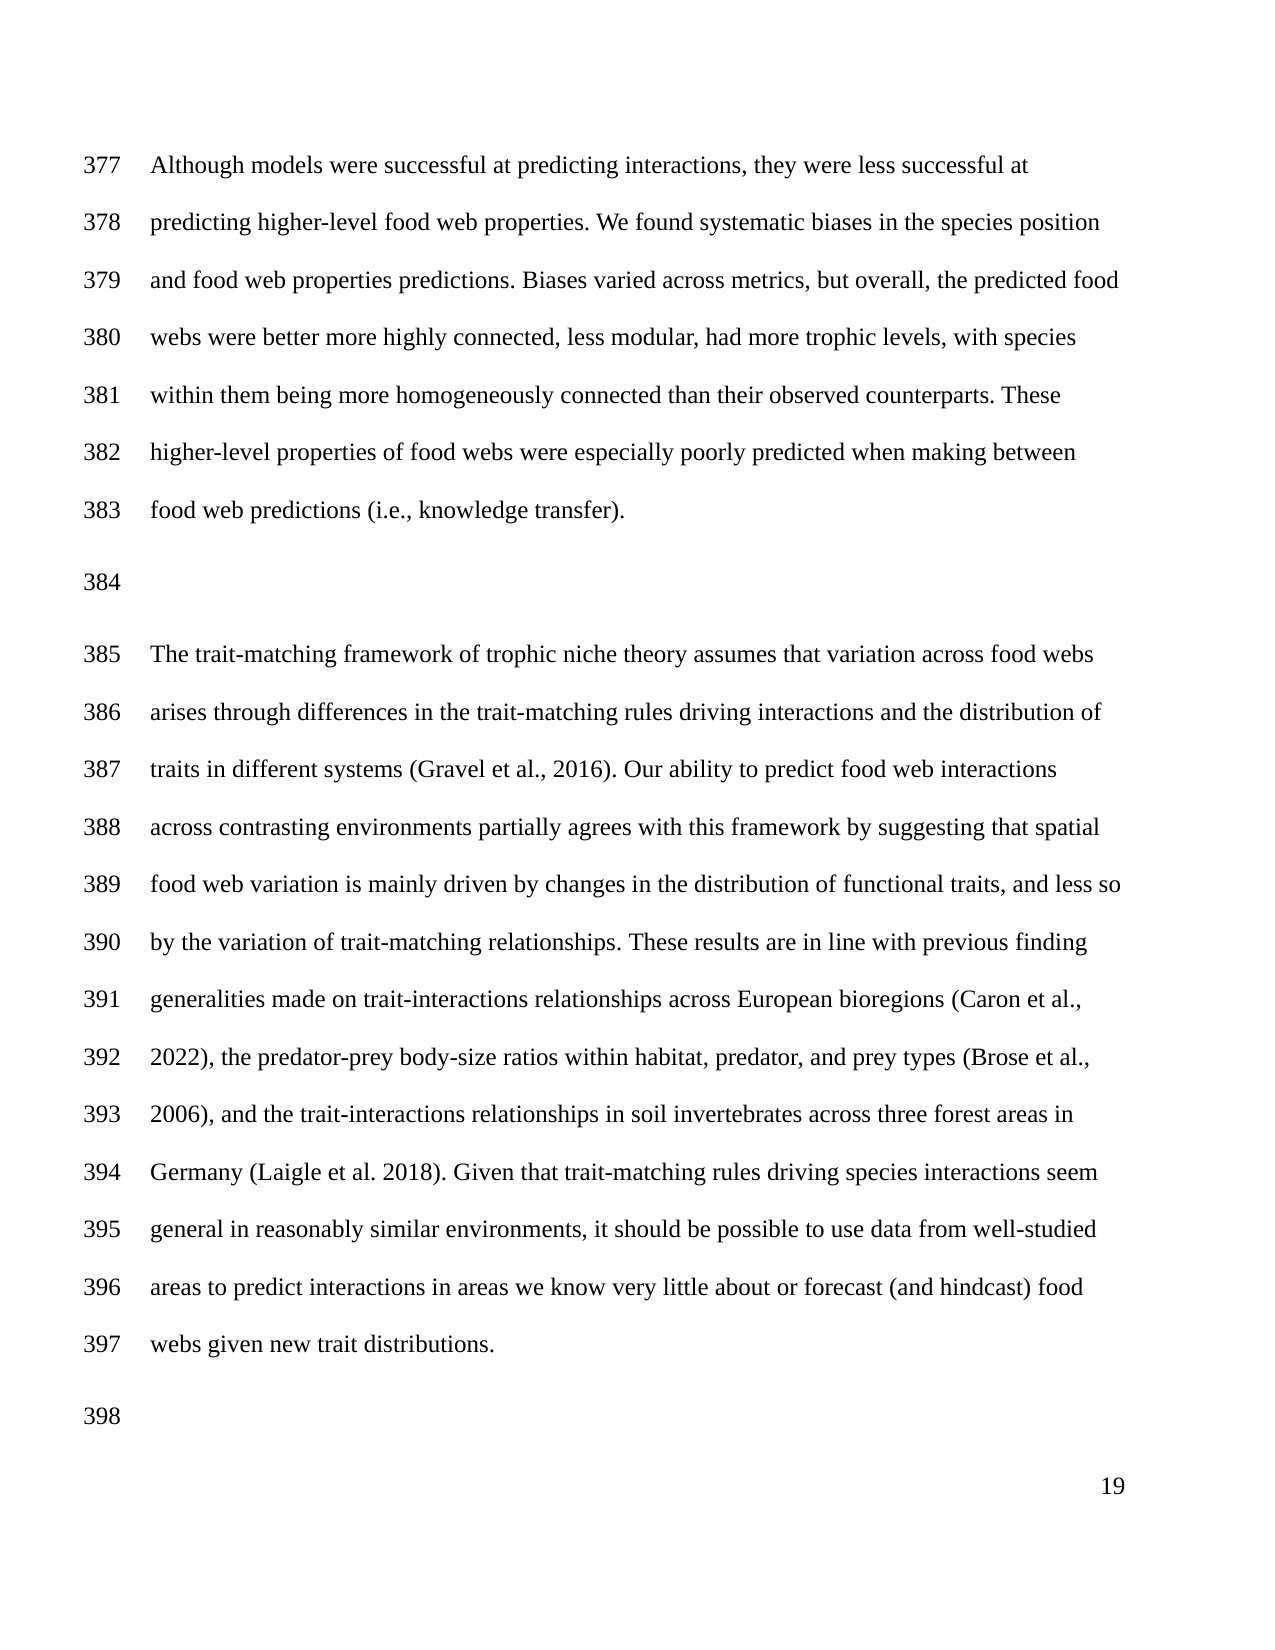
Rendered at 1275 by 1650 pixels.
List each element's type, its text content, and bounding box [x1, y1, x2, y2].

text The trait-matching framework of trophic niche theory assumes that variation across food webs arises through differences in the trait-matching rules driving interactions and the distribution of traits in different systems (Gravel et al., 2016). Our ability to predict food web interactions across contrasting environments partially agrees with this framework by suggesting that spatial food web variation is mainly driven by changes in the distribution of functional traits, and less so by the variation of trait-matching relationships. These results are in line with previous finding generalities made on trait-interactions relationships across European bioregions (Caron et al., 2022), the predator-prey body-size ratios within habitat, predator, and prey types (Brose et al., 2006), and the trait-interactions relationships in soil invertebrates across three forest areas in Germany (Laigle et al. 2018). Given that trait-matching rules driving species interactions seem general in reasonably similar environments, it should be possible to use data from well-studied areas to predict interactions in areas we know very little about or forecast (and hindcast) food webs given new trait distributions. [150, 639, 1125, 1358]
text Although models were successful at predicting interactions, they were less successful at predicting higher-level food web properties. We found systematic biases in the species position and food web properties predictions. Biases varied across metrics, but overall, the predicted food webs were better more highly connected, less modular, had more trophic levels, with species within them being more homogeneously connected than their observed counterparts. These higher-level properties of food webs were especially poorly predicted when making between food web predictions (i.e., knowledge transfer). [150, 150, 1125, 524]
